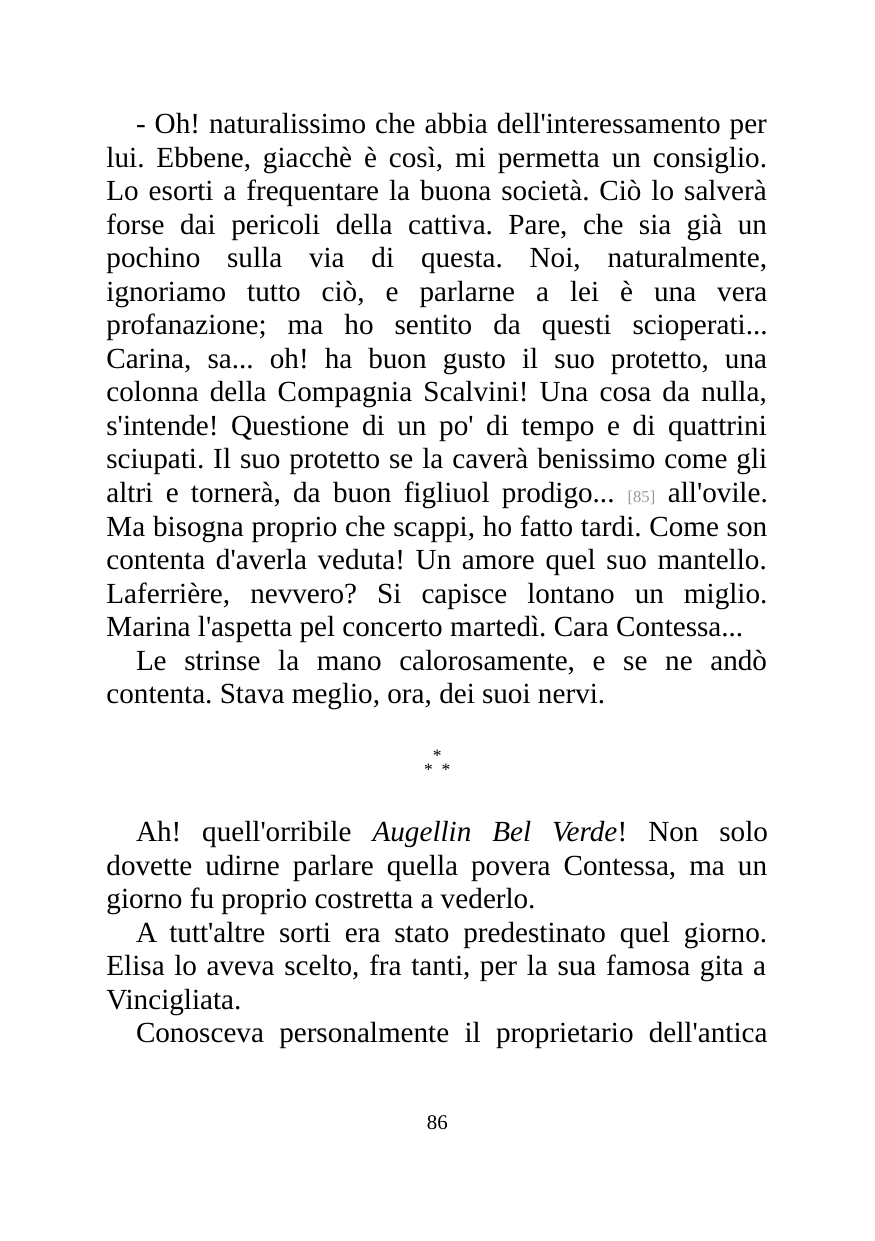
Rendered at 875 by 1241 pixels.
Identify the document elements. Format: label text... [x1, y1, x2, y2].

text *** [106, 745, 768, 779]
text Ah! quell'orribile Augellin Bel Verde! Non solo dovette udirne parlare quella povera Contessa, ma un giorno fu proprio costretta a vederlo. [106, 814, 768, 915]
text Le strinse la mano calorosamente, e se ne andò contenta. Stava meglio, ora, dei suoi nervi. [106, 643, 768, 710]
text - Oh! naturalissimo che abbia dell'interessamento per lui. Ebbene, giacchè è così, mi permetta un consiglio. Lo esorti a frequentare la buona società. Ciò lo salverà forse dai pericoli della cattiva. Pare, che sia già un pochino sulla via di questa. Noi, naturalmente, ignoriamo tutto ciò, e parlarne a lei è una vera profanazione; ma ho sentito da questi scioperati... Carina, sa... oh! ha buon gusto il suo protetto, una colonna della Compagnia Scalvini! Una cosa da nulla, s'intende! Questione di un po' di tempo e di quattrini sciupati. Il suo protetto se la caverà benissimo come gli altri e tornerà, da buon figliuol prodigo... [85] all'ovile. Ma bisogna proprio che scappi, ho fatto tardi. Come son contenta d'averla veduta! Un amore quel suo mantello. Laferrière, nevvero? Si capisce lontano un miglio. Marina l'aspetta pel concerto martedì. Cara Contessa... [106, 106, 768, 643]
text A tutt'altre sorti era stato predestinato quel giorno. Elisa lo aveva scelto, fra tanti, per la sua famosa gita a Vincigliata. [106, 915, 768, 1015]
text Conosceva personalmente il proprietario dell'antica [106, 1015, 768, 1049]
